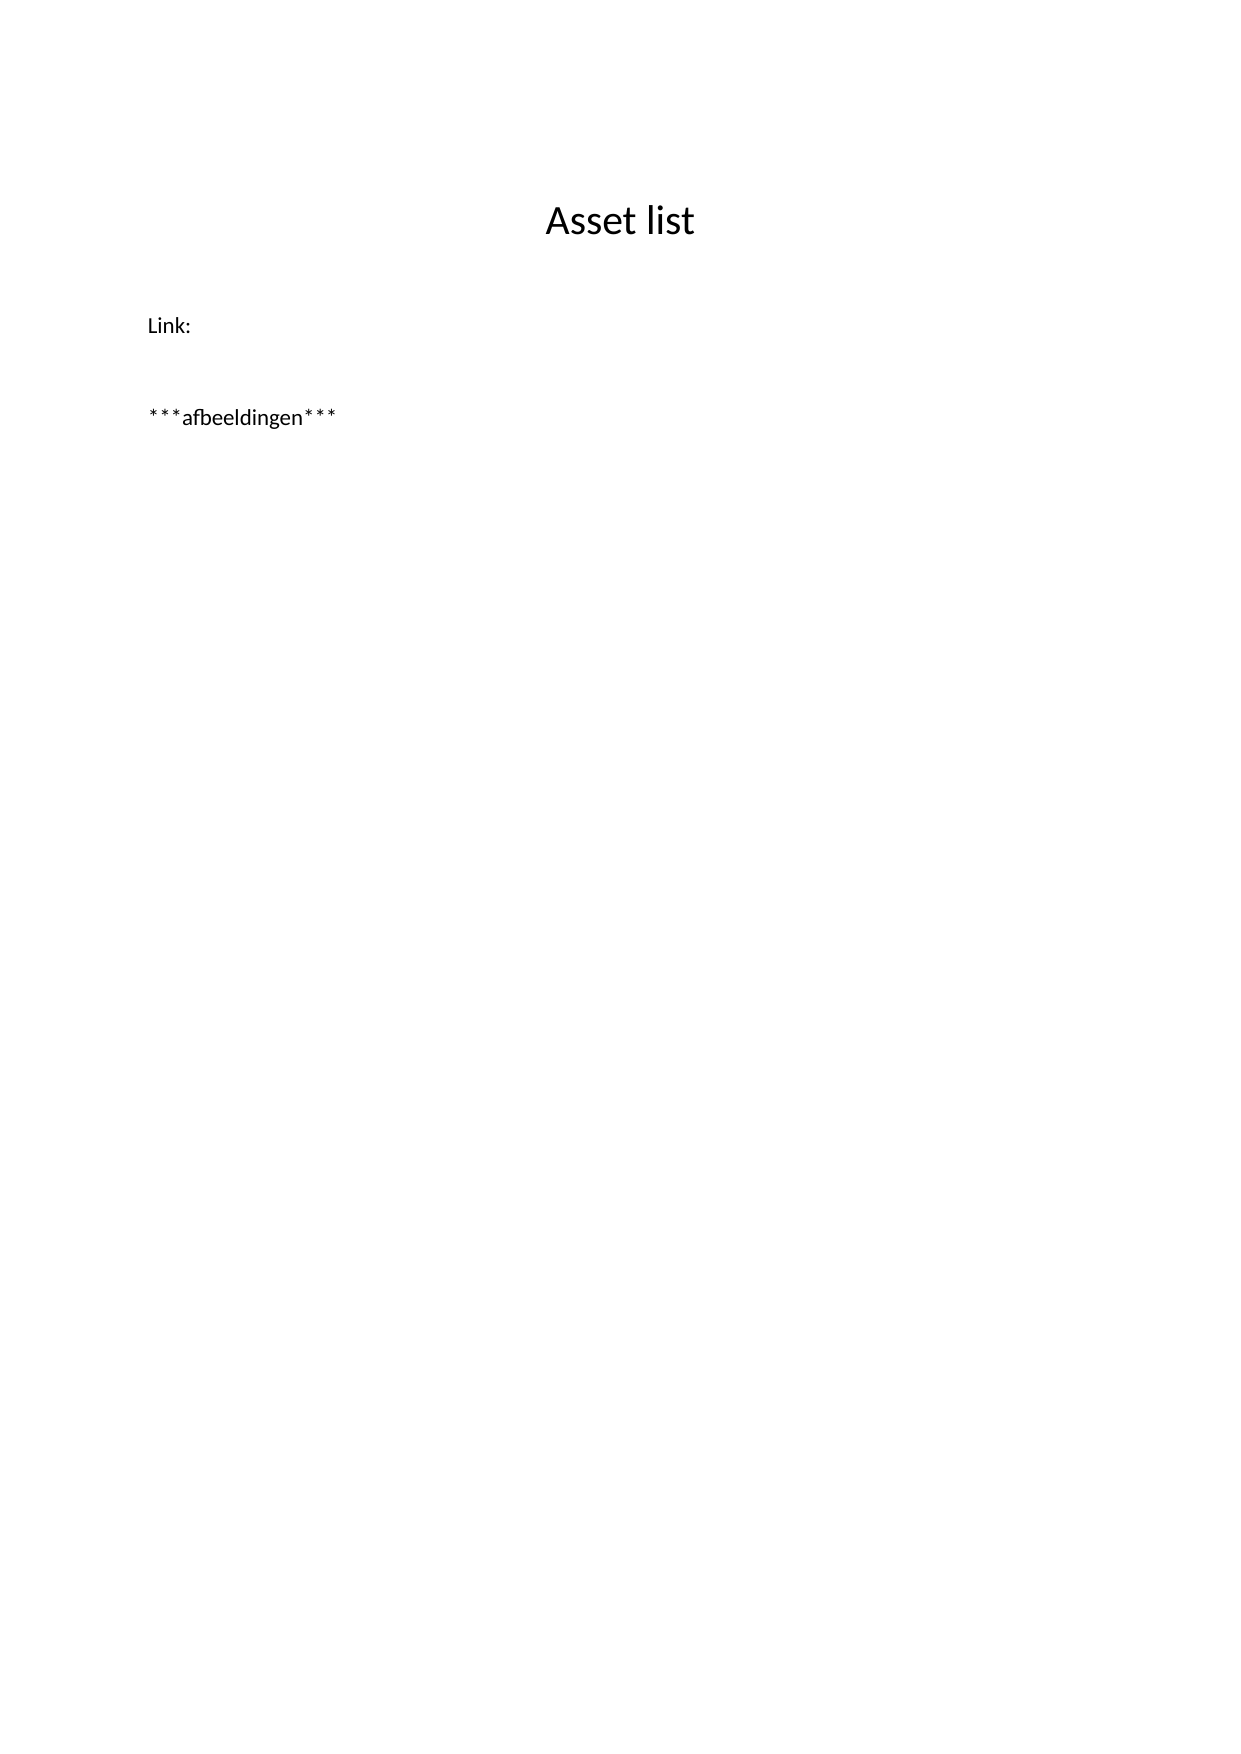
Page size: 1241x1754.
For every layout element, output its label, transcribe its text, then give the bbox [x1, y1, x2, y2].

text Link: [148, 311, 1093, 339]
text Asset list [148, 194, 1093, 245]
text ***afbeeldingen*** [148, 403, 1093, 432]
